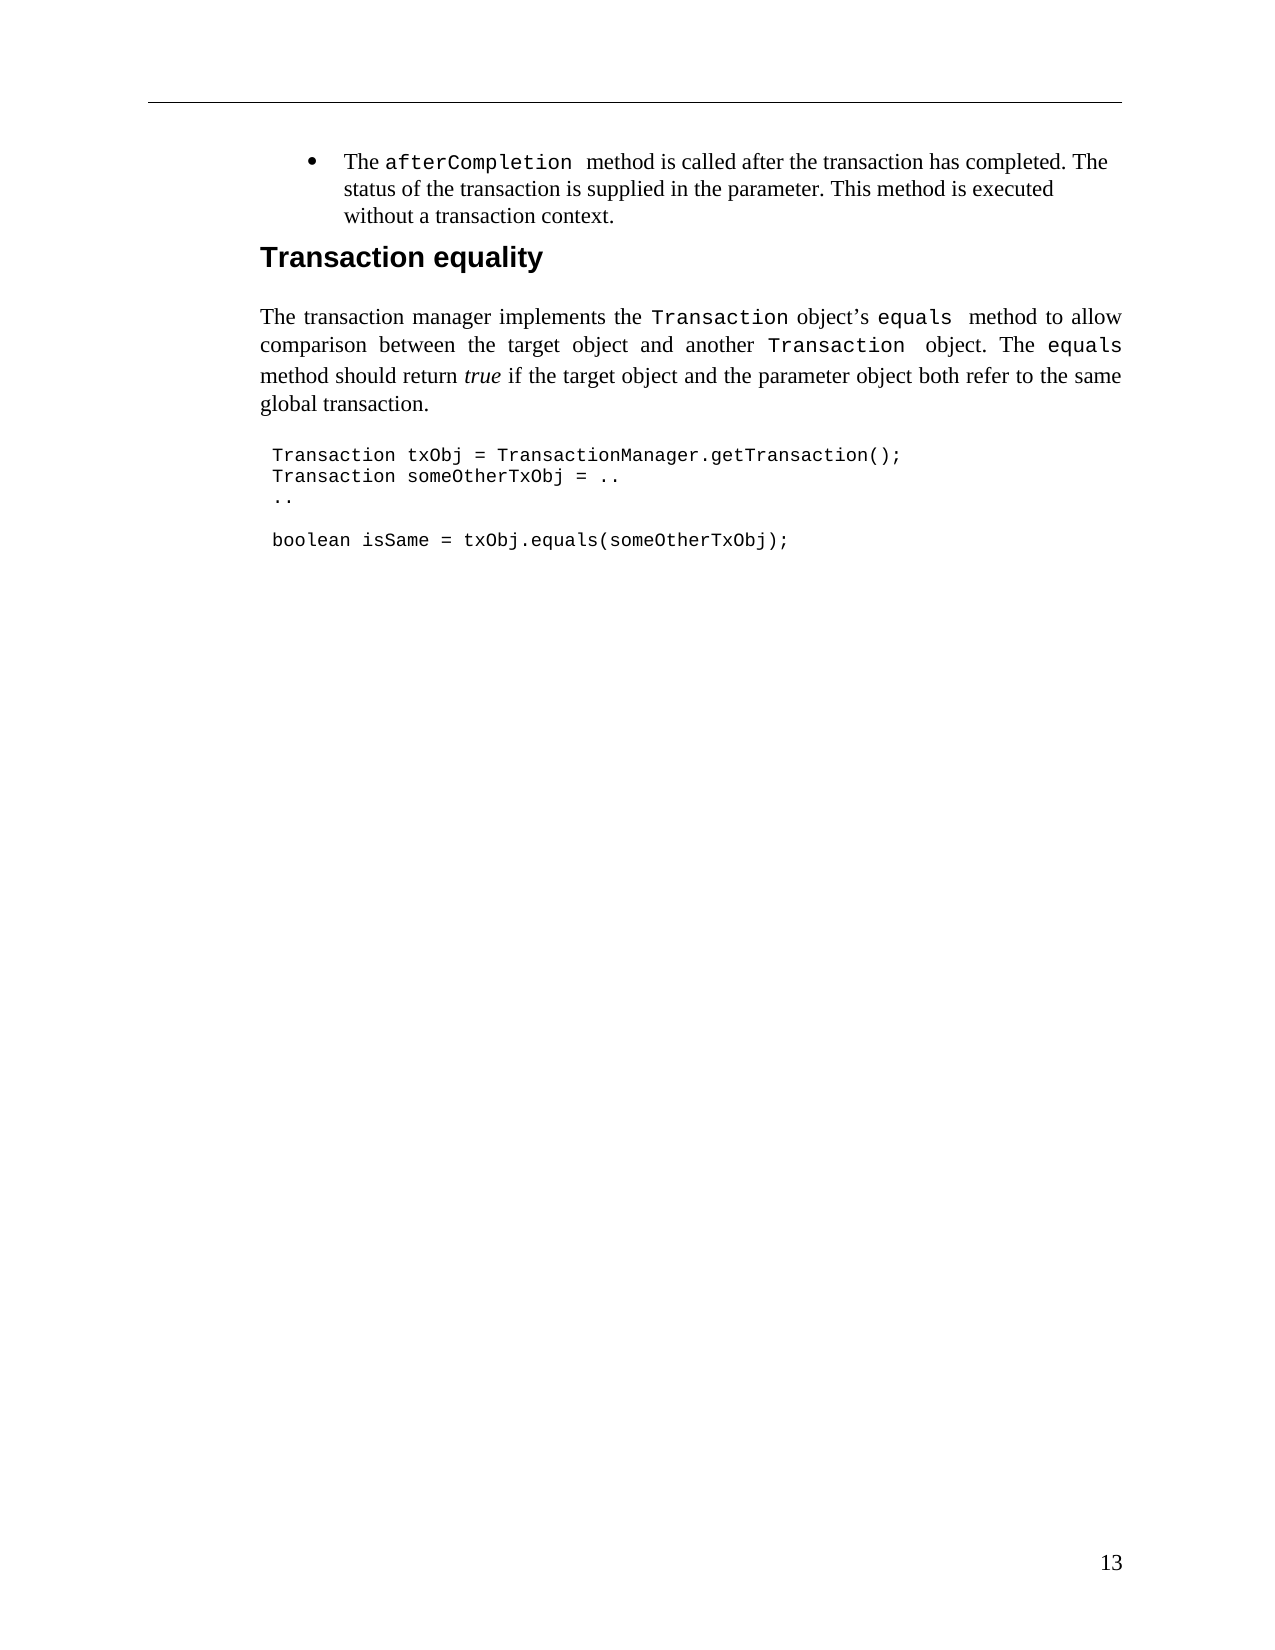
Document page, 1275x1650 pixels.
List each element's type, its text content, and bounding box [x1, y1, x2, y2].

text Transaction txObj = TransactionManager.getTransaction(); [272, 446, 1122, 467]
text Transaction someOtherTxObj = .. [272, 467, 1122, 488]
text The transaction manager implements the Transaction object’s equals method to allow comparison between the target object and another Transaction object. The equals method should return true if the target object and the parameter object both refer to the same global transaction. [260, 303, 1122, 417]
subtitle Transaction equality [148, 241, 1122, 274]
text .. boolean isSame = txObj.equals(someOtherTxObj); [272, 488, 1122, 552]
list The afterCompletion method is called after the transaction has completed. The status of the transaction is supplied in the parameter. This method is executed without a transaction context. [308, 148, 1122, 228]
